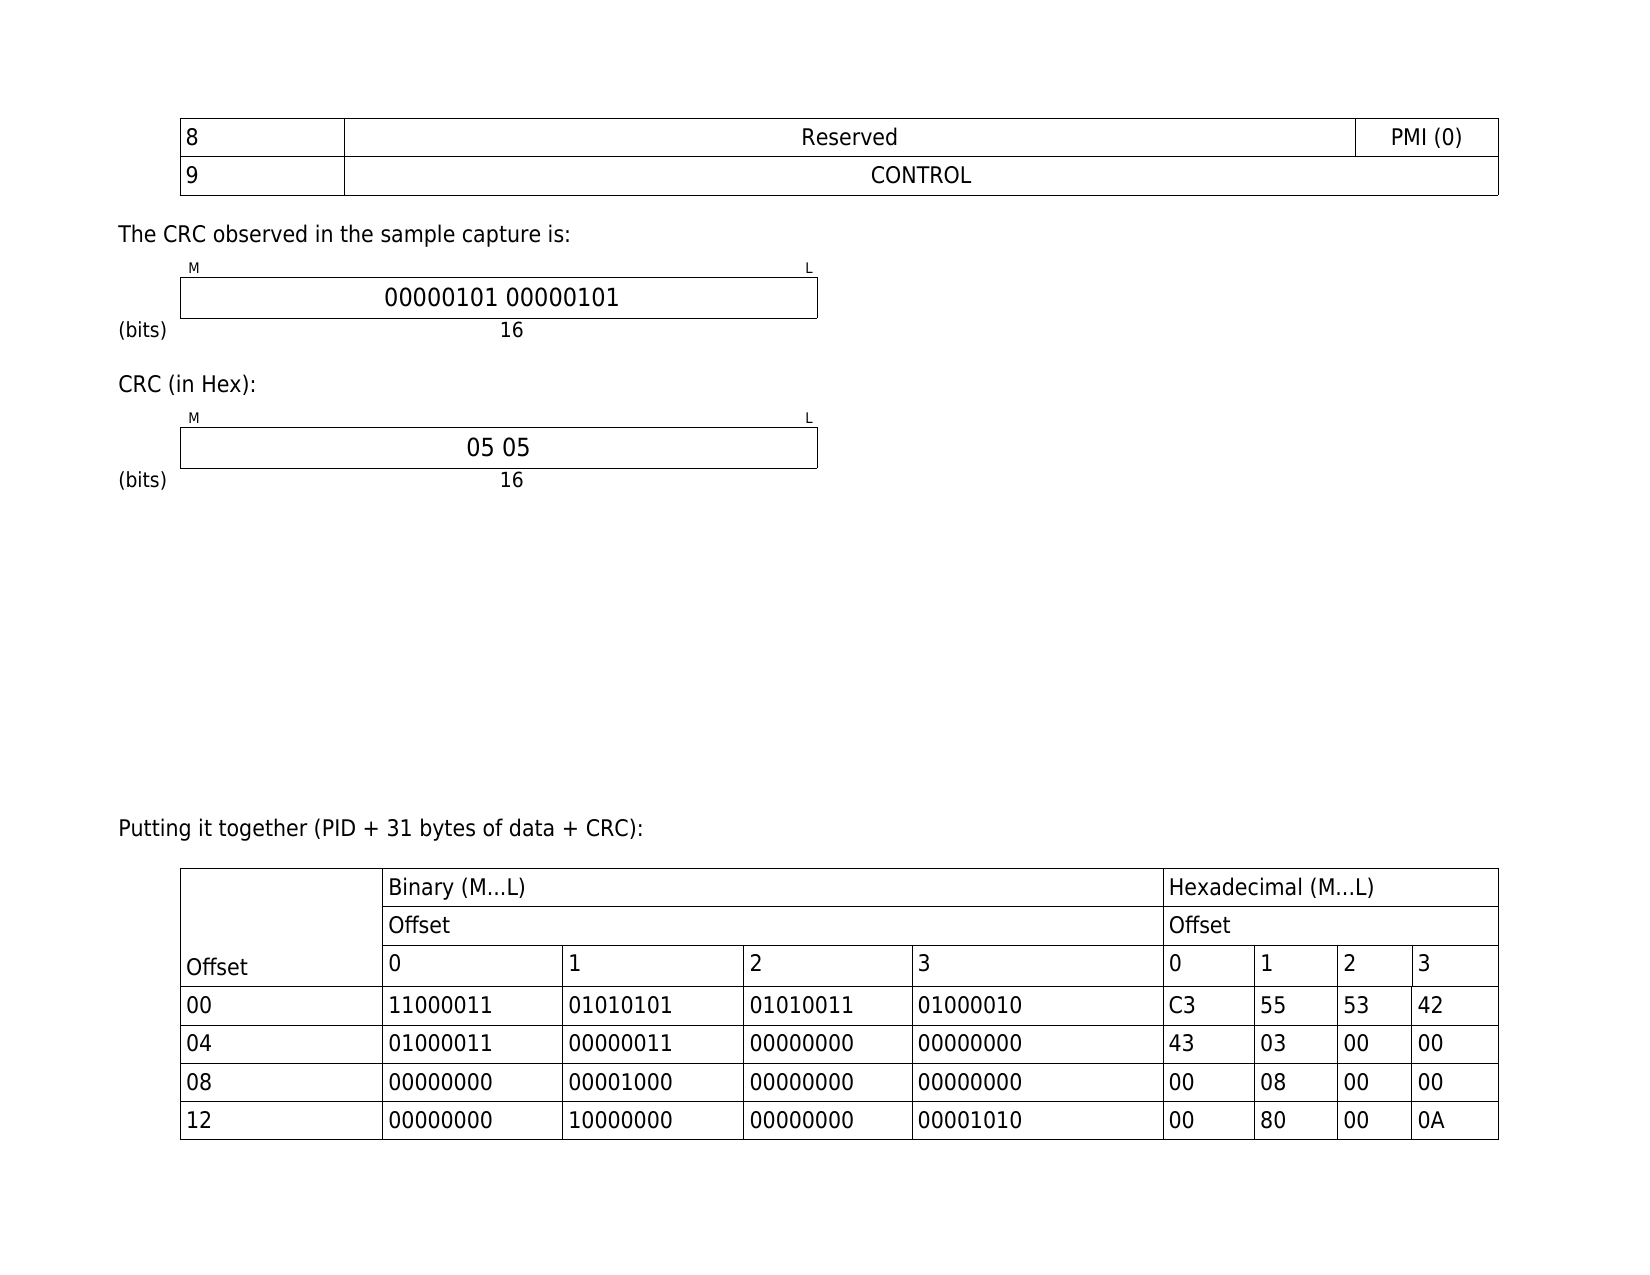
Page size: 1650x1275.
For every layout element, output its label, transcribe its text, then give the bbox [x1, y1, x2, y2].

table_cell PMI (0) [1356, 119, 1498, 156]
table_header Binary (M...L) [383, 869, 1163, 906]
table_cell 08 [1255, 1064, 1337, 1101]
text (bits) 16 [118, 318, 1532, 342]
table_cell Offset [383, 907, 1163, 945]
table_cell 00000000 [744, 1026, 912, 1063]
table_cell 9 [181, 157, 344, 194]
text CRC (in Hex): [118, 371, 1532, 398]
table_cell 00000000 [383, 1102, 562, 1139]
table_cell 00 [1164, 1102, 1254, 1139]
table_cell 42 [1412, 987, 1498, 1025]
text M L [118, 398, 1532, 427]
table_cell 2 [744, 946, 912, 986]
table_cell 00000000 [913, 1064, 1163, 1101]
table_cell 04 [181, 1026, 382, 1063]
table_cell 00000000 [744, 1102, 912, 1139]
table_cell 80 [1255, 1102, 1337, 1139]
table_cell CONTROL [345, 157, 1498, 194]
table_cell 00001000 [563, 1064, 743, 1101]
table_cell 3 [913, 946, 1163, 986]
table_cell Offset [1164, 907, 1498, 945]
text Putting it together (PID + 31 bytes of data + CRC): [118, 815, 1532, 842]
table_cell 55 [1255, 987, 1337, 1025]
table_header 00000101 00000101 [181, 278, 817, 318]
table_cell 12 [181, 1102, 382, 1139]
table_cell 3 [1413, 946, 1498, 986]
table_cell 01000010 [913, 987, 1163, 1025]
table_cell 00 [1338, 1102, 1411, 1139]
table_cell 00000011 [563, 1026, 743, 1063]
table_cell 01010101 [563, 987, 743, 1025]
table_cell 0 [383, 946, 562, 986]
table_cell 1 [563, 946, 743, 986]
table_header Hexadecimal (M...L) [1164, 869, 1498, 906]
table_cell 8 [181, 119, 344, 156]
table_header Offset [181, 869, 382, 986]
text M L [118, 248, 1532, 277]
text The CRC observed in the sample capture is: [118, 221, 1532, 248]
table_cell 03 [1255, 1026, 1337, 1063]
table_cell 01000011 [383, 1026, 562, 1063]
table_cell 00 [1412, 1064, 1498, 1101]
table_cell 08 [181, 1064, 382, 1101]
table_cell 43 [1164, 1026, 1254, 1063]
table_header 05 05 [181, 428, 817, 468]
table_cell 10000000 [563, 1102, 743, 1139]
table_cell Reserved [345, 119, 1355, 156]
table_cell 0 [1164, 946, 1254, 986]
table_cell C3 [1164, 987, 1254, 1025]
table_cell 00 [1338, 1026, 1411, 1063]
table_cell 00 [1412, 1026, 1498, 1063]
table_cell 00 [1164, 1064, 1254, 1101]
table_cell 01010011 [744, 987, 912, 1025]
table_cell 11000011 [383, 987, 562, 1025]
table_cell 1 [1255, 946, 1337, 986]
table_cell 0A [1412, 1102, 1498, 1139]
table_cell 00000000 [383, 1064, 562, 1101]
text (bits) 16 [118, 468, 1532, 492]
table_cell 00000000 [913, 1026, 1163, 1063]
table_cell 53 [1338, 987, 1411, 1025]
table_cell 00001010 [913, 1102, 1163, 1139]
table_cell 00 [181, 987, 382, 1025]
table_cell 2 [1338, 946, 1412, 986]
table_cell 00 [1338, 1064, 1411, 1101]
table_cell 00000000 [744, 1064, 912, 1101]
